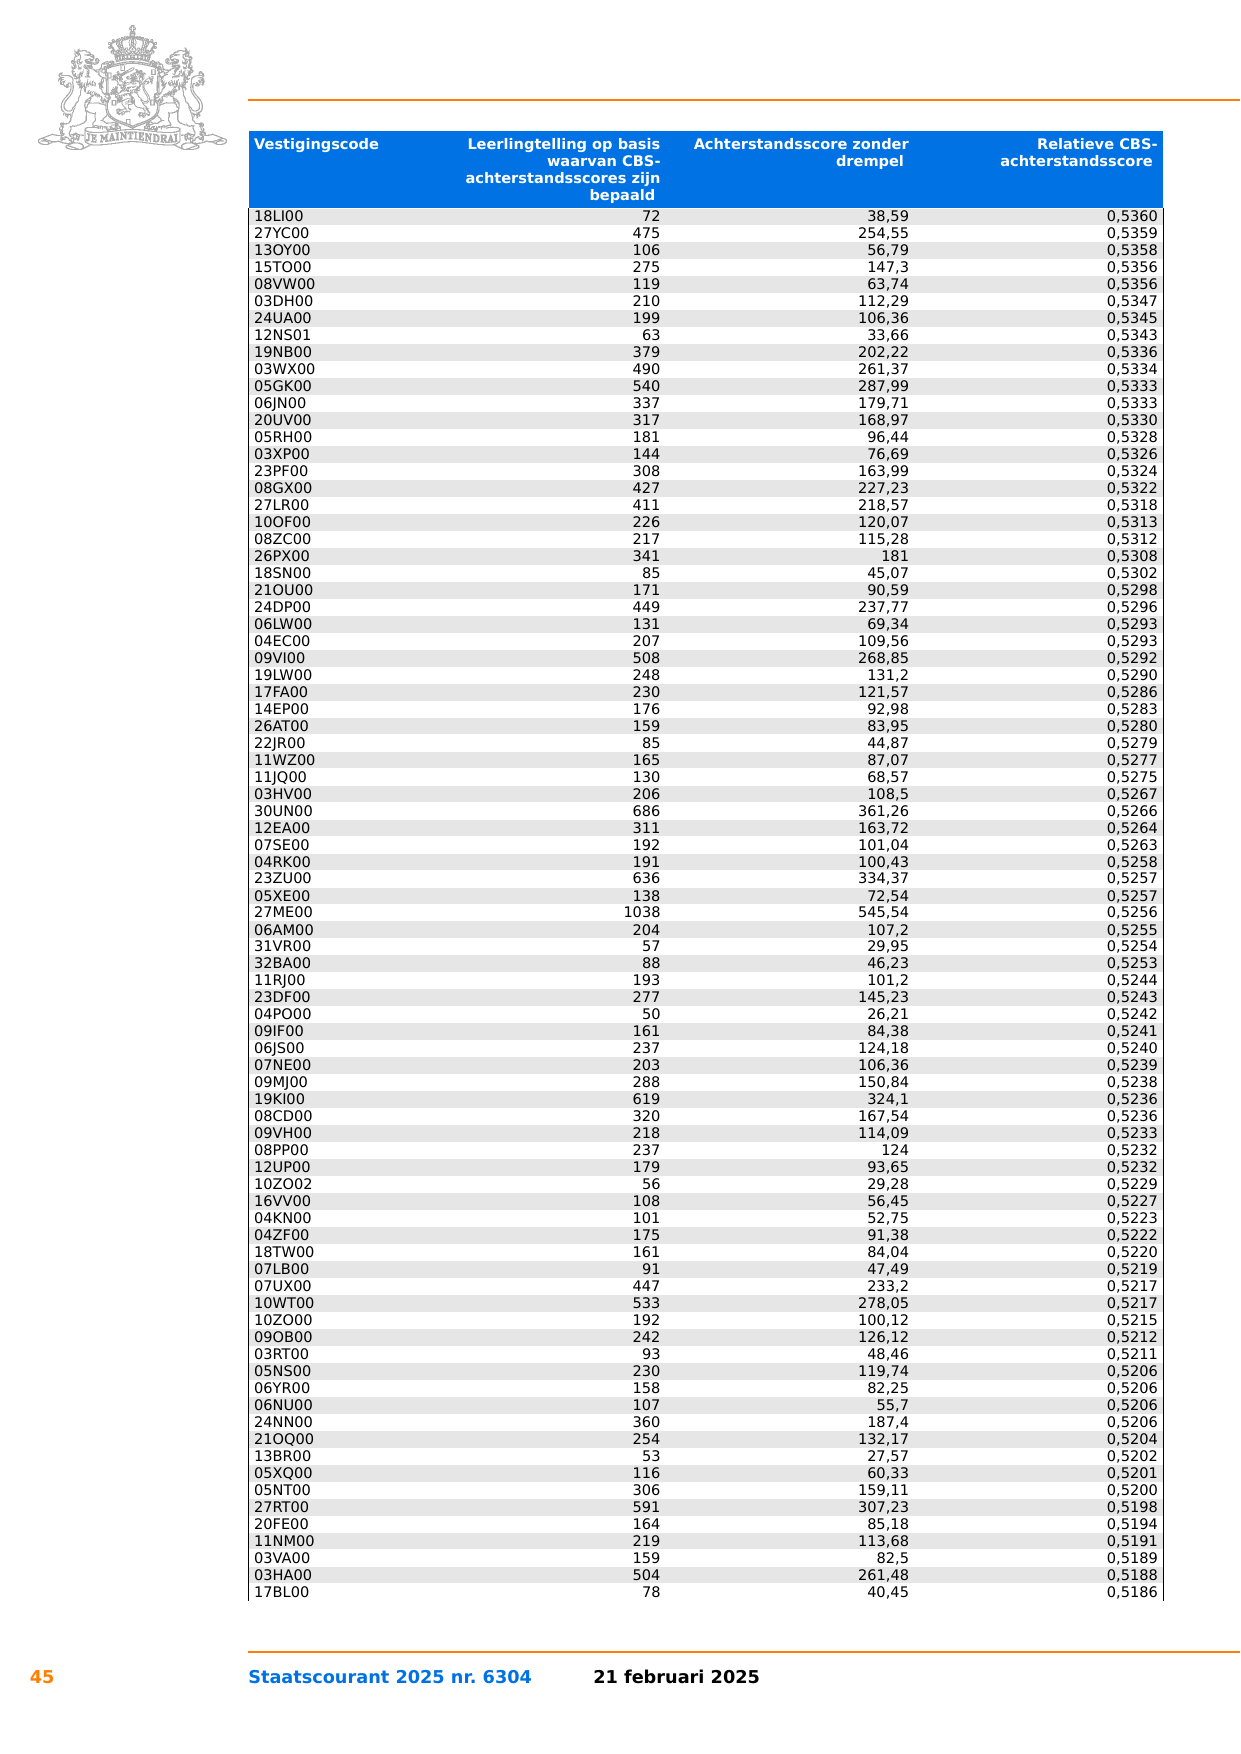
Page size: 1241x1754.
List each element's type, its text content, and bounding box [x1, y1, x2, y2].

table_cell 06JS00 [249, 1040, 417, 1057]
table_cell 275 [418, 259, 666, 276]
table_cell 268,85 [666, 650, 915, 667]
table_cell 11WZ00 [249, 752, 417, 768]
table_cell 120,07 [666, 514, 915, 531]
table_cell 06NU00 [249, 1397, 417, 1414]
table_cell 307,23 [666, 1499, 915, 1516]
table_cell 19NB00 [249, 344, 417, 361]
table_cell 109,56 [666, 633, 915, 650]
table_cell 10WT00 [249, 1295, 417, 1312]
table_cell 311 [418, 820, 666, 836]
table_cell 0,5206 [915, 1397, 1163, 1414]
table_cell 82,5 [666, 1550, 915, 1567]
table_cell 17BL00 [249, 1584, 417, 1601]
table_cell 159 [418, 718, 666, 734]
table_cell 119 [418, 276, 666, 293]
table_cell 0,5336 [915, 344, 1163, 361]
table_cell 0,5232 [915, 1142, 1163, 1159]
table_cell 108,5 [666, 786, 915, 802]
table_cell 636 [418, 870, 666, 887]
table_cell 0,5280 [915, 718, 1163, 734]
table_cell 96,44 [666, 429, 915, 446]
table_cell 87,07 [666, 752, 915, 768]
table_cell 0,5223 [915, 1210, 1163, 1227]
table_cell 12EA00 [249, 820, 417, 836]
table_cell 05XQ00 [249, 1465, 417, 1482]
table_cell 138 [418, 888, 666, 904]
table_cell 09VH00 [249, 1125, 417, 1142]
table_cell 20FE00 [249, 1516, 417, 1533]
table_cell 144 [418, 446, 666, 463]
table_cell 05NS00 [249, 1363, 417, 1380]
table_cell 187,4 [666, 1414, 915, 1431]
table_cell 1038 [418, 904, 666, 921]
table_cell 31VR00 [249, 938, 417, 955]
table_cell 0,5217 [915, 1278, 1163, 1295]
table_cell 0,5236 [915, 1091, 1163, 1108]
table_cell 84,04 [666, 1244, 915, 1261]
table_cell 26PX00 [249, 548, 417, 565]
table_cell 27,57 [666, 1448, 915, 1465]
table_cell 15TO00 [249, 259, 417, 276]
table_cell 107 [418, 1397, 666, 1414]
table_cell 320 [418, 1108, 666, 1125]
table_cell 30UN00 [249, 803, 417, 819]
table_cell 03XP00 [249, 446, 417, 463]
table_cell 116 [418, 1465, 666, 1482]
table_cell 106 [418, 242, 666, 259]
table_cell 23ZU00 [249, 870, 417, 887]
table_cell 217 [418, 531, 666, 548]
table_cell 165 [418, 752, 666, 768]
table_cell 0,5253 [915, 955, 1163, 972]
table_cell 0,5334 [915, 361, 1163, 378]
table_cell 107,2 [666, 921, 915, 938]
table_cell 114,09 [666, 1125, 915, 1142]
table_cell 288 [418, 1074, 666, 1091]
table_cell 101,2 [666, 972, 915, 989]
table_cell 0,5238 [915, 1074, 1163, 1091]
table_cell 26AT00 [249, 718, 417, 734]
table_cell 85,18 [666, 1516, 915, 1533]
table_cell 06YR00 [249, 1380, 417, 1397]
table_cell 150,84 [666, 1074, 915, 1091]
table_cell 341 [418, 548, 666, 565]
table_cell 48,46 [666, 1346, 915, 1363]
table_cell 07LB00 [249, 1261, 417, 1278]
table_cell 06JN00 [249, 395, 417, 412]
table_cell 0,5358 [915, 242, 1163, 259]
table_cell 0,5244 [915, 972, 1163, 989]
table_cell 0,5279 [915, 735, 1163, 752]
table_cell 0,5347 [915, 293, 1163, 310]
table_cell 199 [418, 310, 666, 327]
table_cell 226 [418, 514, 666, 531]
table_cell 0,5191 [915, 1533, 1163, 1549]
table_cell 130 [418, 769, 666, 786]
table_cell 91 [418, 1261, 666, 1278]
table_cell 0,5240 [915, 1040, 1163, 1057]
table_cell 20UV00 [249, 412, 417, 429]
table_cell 334,37 [666, 870, 915, 887]
table_cell 101 [418, 1210, 666, 1227]
table_cell 91,38 [666, 1227, 915, 1244]
table_cell 09IF00 [249, 1023, 417, 1040]
table_cell 22JR00 [249, 735, 417, 752]
table_cell 0,5198 [915, 1499, 1163, 1516]
table_cell 0,5241 [915, 1023, 1163, 1040]
table_cell 0,5359 [915, 225, 1163, 242]
table_cell 0,5212 [915, 1329, 1163, 1346]
table_cell 23PF00 [249, 463, 417, 480]
table_cell 0,5204 [915, 1431, 1163, 1448]
table_cell 50 [418, 1006, 666, 1023]
table_cell 72 [418, 209, 666, 225]
table_cell 0,5215 [915, 1312, 1163, 1329]
table_cell 10ZO00 [249, 1312, 417, 1329]
table_cell 0,5239 [915, 1057, 1163, 1074]
picture [38, 25, 227, 150]
table_cell 0,5312 [915, 531, 1163, 548]
table_cell 0,5257 [915, 888, 1163, 904]
table_cell 181 [418, 429, 666, 446]
table_cell 132,17 [666, 1431, 915, 1448]
table_cell 72,54 [666, 888, 915, 904]
table_cell 09VI00 [249, 650, 417, 667]
table_cell 0,5242 [915, 1006, 1163, 1023]
table_cell 210 [418, 293, 666, 310]
table_cell 100,43 [666, 854, 915, 870]
table_cell 0,5318 [915, 497, 1163, 514]
table_cell 33,66 [666, 327, 915, 344]
table_cell 0,5345 [915, 310, 1163, 327]
table_header Achterstandsscore zonder drempel [666, 131, 915, 208]
table_cell 04RK00 [249, 854, 417, 870]
table_cell 08CD00 [249, 1108, 417, 1125]
table_cell 85 [418, 565, 666, 582]
table_cell 55,7 [666, 1397, 915, 1414]
table_cell 27ME00 [249, 904, 417, 921]
table_cell 164 [418, 1516, 666, 1533]
table_cell 11RJ00 [249, 972, 417, 989]
table_cell 0,5356 [915, 276, 1163, 293]
table_cell 161 [418, 1244, 666, 1261]
table_cell 0,5186 [915, 1584, 1163, 1601]
table_cell 21OQ00 [249, 1431, 417, 1448]
table_cell 163,72 [666, 820, 915, 836]
table_cell 233,2 [666, 1278, 915, 1295]
table_cell 0,5333 [915, 395, 1163, 412]
table_cell 56,79 [666, 242, 915, 259]
table_cell 0,5202 [915, 1448, 1163, 1465]
table_cell 38,59 [666, 209, 915, 225]
table_cell 0,5200 [915, 1482, 1163, 1499]
table_cell 0,5254 [915, 938, 1163, 955]
table_cell 45,07 [666, 565, 915, 582]
table_cell 126,12 [666, 1329, 915, 1346]
table_cell 475 [418, 225, 666, 242]
table_cell 0,5206 [915, 1380, 1163, 1397]
table_cell 0,5220 [915, 1244, 1163, 1261]
table_cell 0,5275 [915, 769, 1163, 786]
table_cell 93 [418, 1346, 666, 1363]
table_cell 591 [418, 1499, 666, 1516]
table_cell 508 [418, 650, 666, 667]
table_cell 0,5258 [915, 854, 1163, 870]
table_cell 0,5293 [915, 616, 1163, 633]
table_cell 124 [666, 1142, 915, 1159]
table_cell 230 [418, 1363, 666, 1380]
table_cell 69,34 [666, 616, 915, 633]
table_cell 93,65 [666, 1159, 915, 1176]
table_cell 218,57 [666, 497, 915, 514]
table_cell 44,87 [666, 735, 915, 752]
table_cell 0,5257 [915, 870, 1163, 887]
table_cell 176 [418, 701, 666, 718]
table_header Leerlingtelling op basis waarvan CBS-achterstandsscores zijn bepaald [418, 131, 666, 208]
table_cell 161 [418, 1023, 666, 1040]
table_cell 106,36 [666, 1057, 915, 1074]
table_cell 18LI00 [249, 209, 417, 225]
table_cell 131 [418, 616, 666, 633]
table_cell 29,95 [666, 938, 915, 955]
table_cell 52,75 [666, 1210, 915, 1227]
table_cell 0,5206 [915, 1363, 1163, 1380]
table_cell 04ZF00 [249, 1227, 417, 1244]
table_cell 24DP00 [249, 599, 417, 616]
table_cell 63 [418, 327, 666, 344]
table_cell 13BR00 [249, 1448, 417, 1465]
table_cell 0,5236 [915, 1108, 1163, 1125]
table_cell 219 [418, 1533, 666, 1549]
table_header Vestigingscode [249, 131, 417, 208]
table_cell 192 [418, 836, 666, 853]
table_cell 03WX00 [249, 361, 417, 378]
table_cell 0,5324 [915, 463, 1163, 480]
table_cell 227,23 [666, 480, 915, 497]
table_cell 21OU00 [249, 582, 417, 599]
table_cell 204 [418, 921, 666, 938]
table_cell 167,54 [666, 1108, 915, 1125]
table_cell 308 [418, 463, 666, 480]
table_cell 06LW00 [249, 616, 417, 633]
table_cell 113,68 [666, 1533, 915, 1549]
table_cell 27YC00 [249, 225, 417, 242]
table_cell 88 [418, 955, 666, 972]
table_cell 82,25 [666, 1380, 915, 1397]
table_cell 0,5194 [915, 1516, 1163, 1533]
table_cell 53 [418, 1448, 666, 1465]
table_cell 254 [418, 1431, 666, 1448]
table_cell 124,18 [666, 1040, 915, 1057]
table_cell 181 [666, 548, 915, 565]
table_cell 533 [418, 1295, 666, 1312]
table_cell 0,5256 [915, 904, 1163, 921]
table_cell 193 [418, 972, 666, 989]
table_cell 306 [418, 1482, 666, 1499]
table_cell 60,33 [666, 1465, 915, 1482]
table_cell 115,28 [666, 531, 915, 548]
table_cell 0,5206 [915, 1414, 1163, 1431]
table_cell 360 [418, 1414, 666, 1431]
table_cell 03HV00 [249, 786, 417, 802]
table_cell 112,29 [666, 293, 915, 310]
table_cell 0,5189 [915, 1550, 1163, 1567]
table_cell 171 [418, 582, 666, 599]
table_cell 0,5293 [915, 633, 1163, 650]
table_cell 163,99 [666, 463, 915, 480]
table_cell 78 [418, 1584, 666, 1601]
table_cell 63,74 [666, 276, 915, 293]
table_cell 0,5188 [915, 1567, 1163, 1583]
table_cell 361,26 [666, 803, 915, 819]
table_cell 619 [418, 1091, 666, 1108]
table_cell 101,04 [666, 836, 915, 853]
table_cell 179,71 [666, 395, 915, 412]
table_cell 07UX00 [249, 1278, 417, 1295]
table_cell 0,5290 [915, 667, 1163, 684]
table_cell 11NM00 [249, 1533, 417, 1549]
table_cell 287,99 [666, 378, 915, 395]
table_cell 248 [418, 667, 666, 684]
table_cell 324,1 [666, 1091, 915, 1108]
table_cell 168,97 [666, 412, 915, 429]
table_cell 230 [418, 684, 666, 701]
table_cell 545,54 [666, 904, 915, 921]
table_cell 0,5267 [915, 786, 1163, 802]
table_cell 68,57 [666, 769, 915, 786]
table_cell 84,38 [666, 1023, 915, 1040]
table_cell 108 [418, 1193, 666, 1210]
table_cell 0,5227 [915, 1193, 1163, 1210]
table_cell 254,55 [666, 225, 915, 242]
table_cell 10OF00 [249, 514, 417, 531]
table_cell 686 [418, 803, 666, 819]
table_cell 0,5360 [915, 209, 1163, 225]
table_cell 04PO00 [249, 1006, 417, 1023]
table_cell 490 [418, 361, 666, 378]
table_cell 191 [418, 854, 666, 870]
table_cell 203 [418, 1057, 666, 1074]
table_cell 08PP00 [249, 1142, 417, 1159]
table_cell 0,5313 [915, 514, 1163, 531]
table_cell 04EC00 [249, 633, 417, 650]
table_cell 06AM00 [249, 921, 417, 938]
table_cell 17FA00 [249, 684, 417, 701]
table_cell 47,49 [666, 1261, 915, 1278]
table_cell 237 [418, 1040, 666, 1057]
table_cell 07NE00 [249, 1057, 417, 1074]
table_cell 0,5333 [915, 378, 1163, 395]
table_cell 23DF00 [249, 989, 417, 1006]
table_cell 100,12 [666, 1312, 915, 1329]
table_cell 277 [418, 989, 666, 1006]
table_cell 05NT00 [249, 1482, 417, 1499]
table_cell 175 [418, 1227, 666, 1244]
table_cell 0,5298 [915, 582, 1163, 599]
table_cell 85 [418, 735, 666, 752]
table_cell 540 [418, 378, 666, 395]
table_cell 379 [418, 344, 666, 361]
table_cell 05GK00 [249, 378, 417, 395]
table_cell 0,5217 [915, 1295, 1163, 1312]
table_cell 40,45 [666, 1584, 915, 1601]
table_cell 56 [418, 1176, 666, 1193]
table_cell 0,5292 [915, 650, 1163, 667]
table_cell 337 [418, 395, 666, 412]
table_cell 0,5264 [915, 820, 1163, 836]
table_cell 0,5302 [915, 565, 1163, 582]
table_cell 08GX00 [249, 480, 417, 497]
table_cell 131,2 [666, 667, 915, 684]
table_cell 278,05 [666, 1295, 915, 1312]
table_cell 192 [418, 1312, 666, 1329]
table_cell 0,5263 [915, 836, 1163, 853]
table_cell 92,98 [666, 701, 915, 718]
table_cell 14EP00 [249, 701, 417, 718]
table_cell 145,23 [666, 989, 915, 1006]
table_cell 147,3 [666, 259, 915, 276]
table_cell 03VA00 [249, 1550, 417, 1567]
table_cell 449 [418, 599, 666, 616]
table_cell 24NN00 [249, 1414, 417, 1431]
table_cell 504 [418, 1567, 666, 1583]
table_cell 261,37 [666, 361, 915, 378]
table_cell 0,5343 [915, 327, 1163, 344]
table_cell 427 [418, 480, 666, 497]
table_cell 19KI00 [249, 1091, 417, 1108]
table_cell 27LR00 [249, 497, 417, 514]
table_cell 18TW00 [249, 1244, 417, 1261]
table_cell 447 [418, 1278, 666, 1295]
table_cell 03RT00 [249, 1346, 417, 1363]
table_cell 0,5286 [915, 684, 1163, 701]
table_cell 19LW00 [249, 667, 417, 684]
table_cell 13OY00 [249, 242, 417, 259]
table_cell 242 [418, 1329, 666, 1346]
table_cell 0,5222 [915, 1227, 1163, 1244]
table_cell 03DH00 [249, 293, 417, 310]
table_cell 261,48 [666, 1567, 915, 1583]
table_cell 05XE00 [249, 888, 417, 904]
table_cell 26,21 [666, 1006, 915, 1023]
table_cell 0,5229 [915, 1176, 1163, 1193]
table_cell 0,5283 [915, 701, 1163, 718]
table_cell 0,5255 [915, 921, 1163, 938]
table_cell 16VV00 [249, 1193, 417, 1210]
table_cell 12NS01 [249, 327, 417, 344]
table_cell 158 [418, 1380, 666, 1397]
table_cell 46,23 [666, 955, 915, 972]
table_cell 0,5308 [915, 548, 1163, 565]
table_cell 0,5356 [915, 259, 1163, 276]
table_cell 207 [418, 633, 666, 650]
table_cell 76,69 [666, 446, 915, 463]
table_cell 119,74 [666, 1363, 915, 1380]
table_cell 237 [418, 1142, 666, 1159]
table_cell 0,5330 [915, 412, 1163, 429]
table_cell 0,5219 [915, 1261, 1163, 1278]
table_cell 218 [418, 1125, 666, 1142]
table_cell 03HA00 [249, 1567, 417, 1583]
table_cell 83,95 [666, 718, 915, 734]
table_cell 04KN00 [249, 1210, 417, 1227]
table_cell 32BA00 [249, 955, 417, 972]
table_cell 159,11 [666, 1482, 915, 1499]
table_cell 90,59 [666, 582, 915, 599]
table_cell 05RH00 [249, 429, 417, 446]
table_cell 09MJ00 [249, 1074, 417, 1091]
table_cell 106,36 [666, 310, 915, 327]
table_cell 0,5322 [915, 480, 1163, 497]
table_cell 56,45 [666, 1193, 915, 1210]
table_cell 0,5201 [915, 1465, 1163, 1482]
table_cell 11JQ00 [249, 769, 417, 786]
table_cell 0,5277 [915, 752, 1163, 768]
table_cell 0,5211 [915, 1346, 1163, 1363]
table_cell 57 [418, 938, 666, 955]
table_cell 29,28 [666, 1176, 915, 1193]
table_cell 0,5296 [915, 599, 1163, 616]
table_cell 206 [418, 786, 666, 802]
table_cell 0,5328 [915, 429, 1163, 446]
table_header Relatieve CBS-achterstandsscore [915, 131, 1163, 208]
table_cell 08ZC00 [249, 531, 417, 548]
table_cell 121,57 [666, 684, 915, 701]
table_cell 317 [418, 412, 666, 429]
table_cell 0,5232 [915, 1159, 1163, 1176]
table_cell 27RT00 [249, 1499, 417, 1516]
table_cell 237,77 [666, 599, 915, 616]
table_cell 0,5233 [915, 1125, 1163, 1142]
table_cell 159 [418, 1550, 666, 1567]
table_cell 10ZO02 [249, 1176, 417, 1193]
table_cell 18SN00 [249, 565, 417, 582]
table_cell 07SE00 [249, 836, 417, 853]
table_cell 09OB00 [249, 1329, 417, 1346]
table_cell 411 [418, 497, 666, 514]
table_cell 24UA00 [249, 310, 417, 327]
table_cell 0,5243 [915, 989, 1163, 1006]
table_cell 0,5326 [915, 446, 1163, 463]
table_cell 202,22 [666, 344, 915, 361]
table_cell 179 [418, 1159, 666, 1176]
table_cell 12UP00 [249, 1159, 417, 1176]
table_cell 0,5266 [915, 803, 1163, 819]
table_cell 08VW00 [249, 276, 417, 293]
